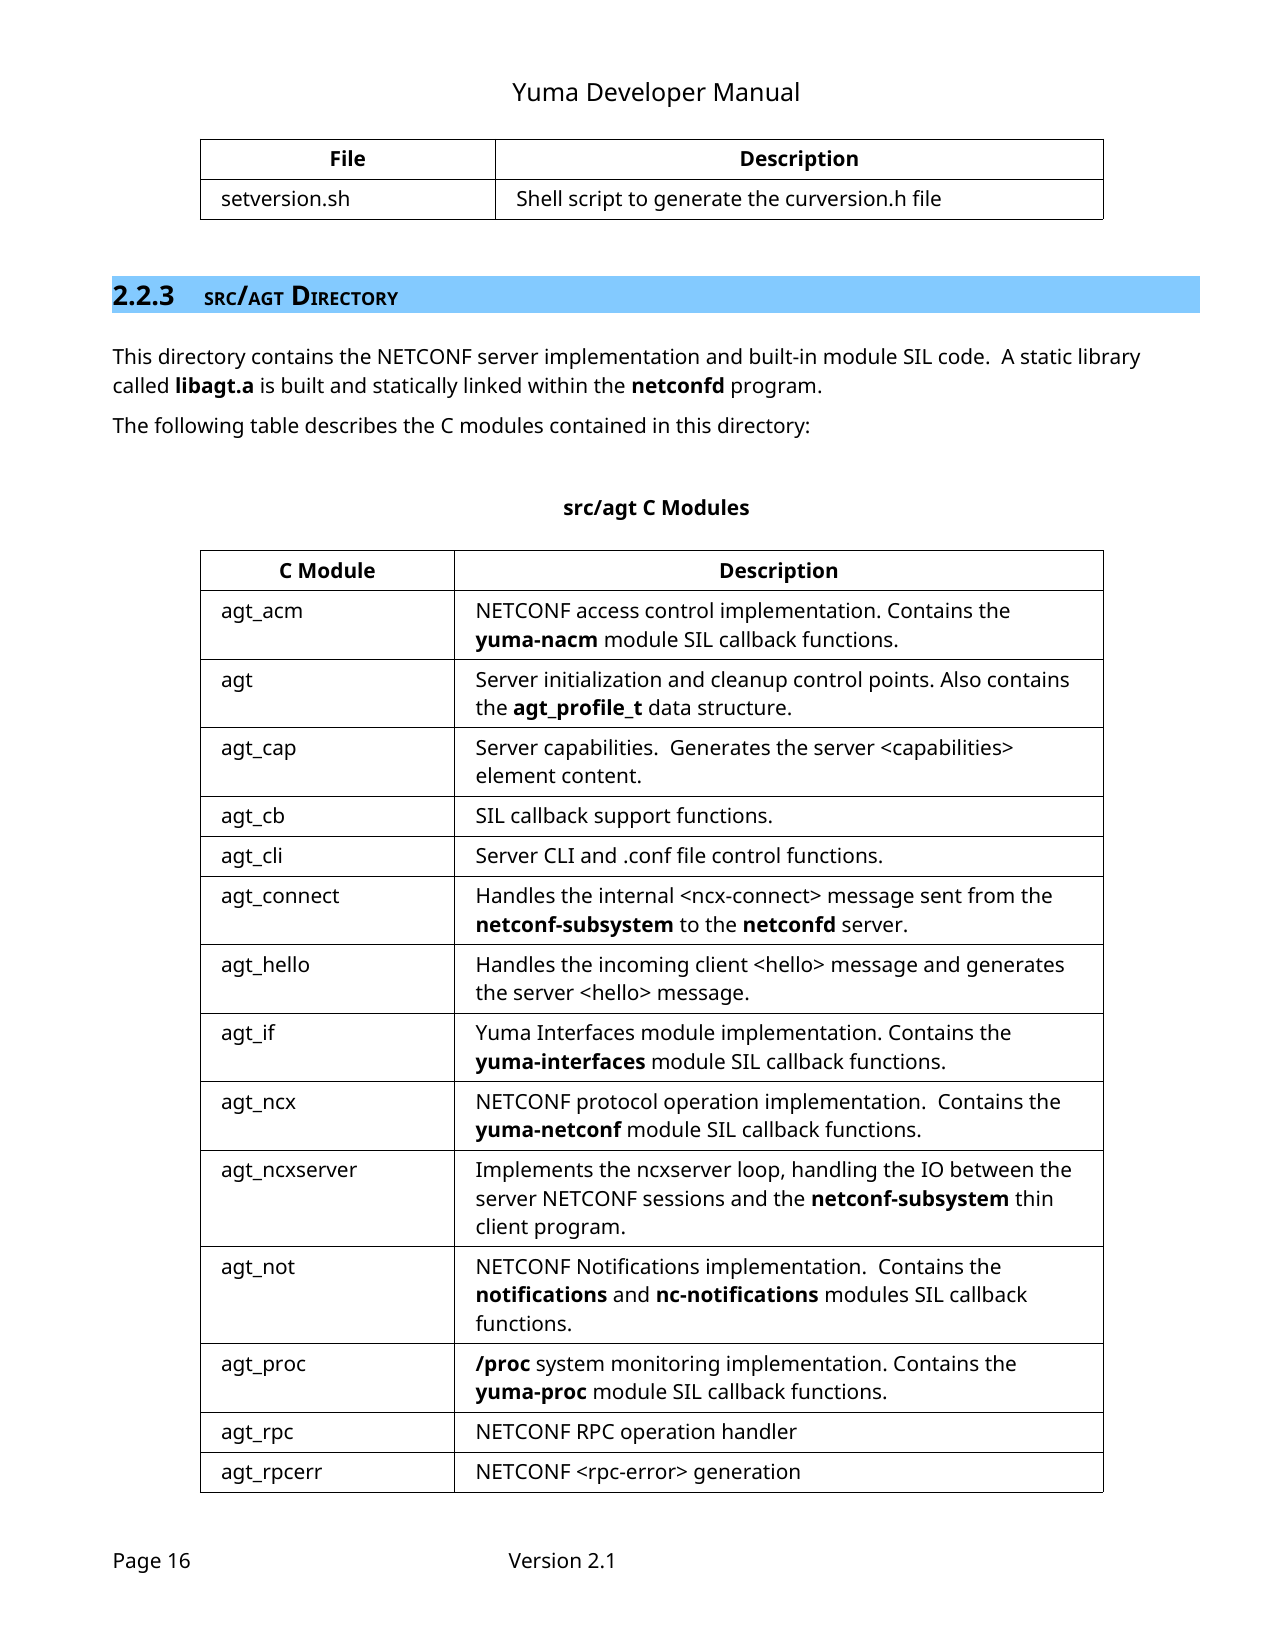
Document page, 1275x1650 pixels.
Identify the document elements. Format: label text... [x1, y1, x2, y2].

table_cell agt_cap [201, 728, 454, 796]
subtitle src/agt C Modules [127, 493, 1185, 522]
table_header Description [455, 551, 1103, 590]
table_cell setversion.sh [201, 180, 495, 218]
table_cell Shell script to generate the curversion.h file [496, 180, 1103, 218]
table_cell agt_acm [201, 591, 454, 659]
table_cell NETCONF access control implementation. Contains the yuma-nacm module SIL callback functions. [455, 591, 1103, 659]
table_header Description [496, 140, 1103, 178]
text This directory contains the NETCONF server implementation and built-in module SIL code. A static library called libagt.a is built and statically linked within the netconfd program. [112, 342, 1200, 399]
table_header C Module [201, 551, 454, 590]
table_cell agt_if [201, 1014, 454, 1081]
table_cell Server capabilities. Generates the server <capabilities> element content. [455, 728, 1103, 796]
table_cell /proc system monitoring implementation. Contains the yuma-proc module SIL callback functions. [455, 1344, 1103, 1412]
table_cell agt_not [201, 1247, 454, 1343]
table_cell agt_ncx [201, 1082, 454, 1149]
table_cell agt_ncxserver [201, 1151, 454, 1246]
table_cell agt_connect [201, 877, 454, 944]
table_cell Yuma Interfaces module implementation. Contains the yuma-interfaces module SIL callback functions. [455, 1014, 1103, 1081]
table_cell NETCONF Notifications implementation. Contains the notifications and nc-notifications modules SIL callback functions. [455, 1247, 1103, 1343]
table_cell Server CLI and .conf file control functions. [455, 837, 1103, 876]
table_cell SIL callback support functions. [455, 797, 1103, 836]
table_cell NETCONF RPC operation handler [455, 1413, 1103, 1452]
table_cell agt_rpc [201, 1413, 454, 1452]
table_cell agt_hello [201, 945, 454, 1013]
table_cell Handles the incoming client <hello> message and generates the server <hello> message. [455, 945, 1103, 1013]
table_cell agt_rpcerr [201, 1453, 454, 1492]
table_cell NETCONF protocol operation implementation. Contains the yuma-netconf module SIL callback functions. [455, 1082, 1103, 1149]
subtitle src/agt Directory [112, 276, 1200, 313]
table_cell agt_cli [201, 837, 454, 876]
table_header File [201, 140, 495, 178]
table_cell Implements the ncxserver loop, handling the IO between the server NETCONF sessions and the netconf-subsystem thin client program. [455, 1151, 1103, 1246]
table_cell Handles the internal <ncx-connect> message sent from the netconf-subsystem to the netconfd server. [455, 877, 1103, 944]
table_cell Server initialization and cleanup control points. Also contains the agt_profile_t data structure. [455, 660, 1103, 727]
table_cell agt [201, 660, 454, 727]
table_cell agt_cb [201, 797, 454, 836]
table_cell agt_proc [201, 1344, 454, 1412]
text The following table describes the C modules contained in this directory: [112, 412, 1200, 440]
table_cell NETCONF <rpc-error> generation [455, 1453, 1103, 1492]
